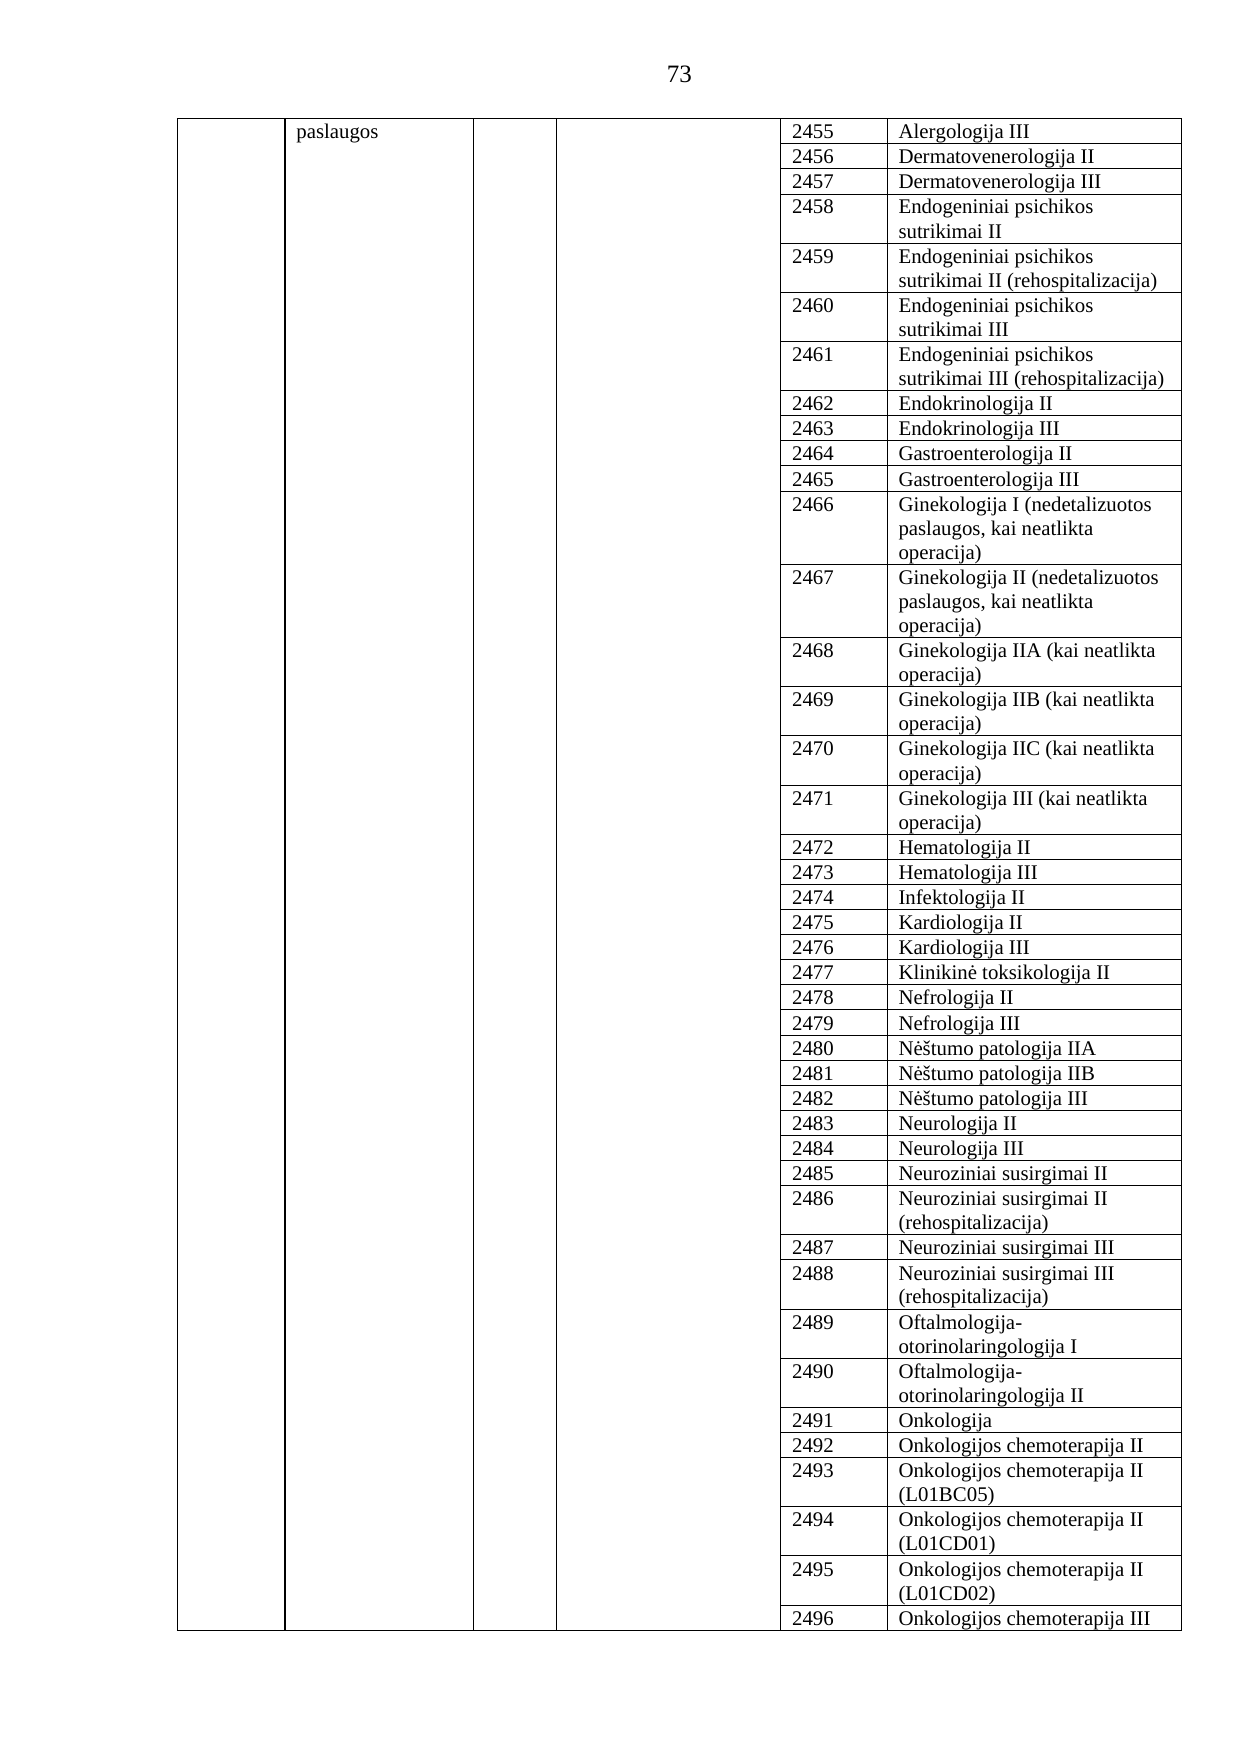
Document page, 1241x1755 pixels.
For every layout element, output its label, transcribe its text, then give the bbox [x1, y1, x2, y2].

table_cell 2463 [781, 416, 887, 440]
table_cell [474, 119, 556, 1630]
table_cell Oftalmologija-otorinolaringologija I [888, 1310, 1181, 1358]
table_cell 2470 [781, 736, 887, 784]
table_cell Gastroenterologija III [888, 466, 1181, 491]
table_cell 2480 [781, 1036, 887, 1059]
table_cell 2496 [781, 1606, 887, 1630]
table_cell Neuroziniai susirgimai III [888, 1235, 1181, 1259]
table_cell Onkologijos chemoterapija II [888, 1433, 1181, 1457]
table_cell Kardiologija II [888, 910, 1181, 934]
table_cell Hematologija III [888, 860, 1181, 884]
table_cell Onkologijos chemoterapija II (L01CD02) [888, 1556, 1181, 1604]
table_cell 2478 [781, 985, 887, 1009]
table_cell 2457 [781, 169, 887, 193]
table_cell Ginekologija IIC (kai neatlikta operacija) [888, 736, 1181, 784]
table_cell 2459 [781, 244, 887, 292]
table_cell 2462 [781, 391, 887, 415]
table_cell Nefrologija III [888, 1010, 1181, 1034]
table_cell 2482 [781, 1086, 887, 1110]
table_cell 2481 [781, 1061, 887, 1085]
table_cell 2490 [781, 1359, 887, 1407]
table_cell 2476 [781, 935, 887, 959]
table_cell Endokrinologija III [888, 416, 1181, 440]
table_cell Dermatovenerologija II [888, 144, 1181, 168]
table_cell Nėštumo patologija III [888, 1086, 1181, 1110]
table_cell Ginekologija IIA (kai neatlikta operacija) [888, 638, 1181, 686]
table_cell 2464 [781, 441, 887, 465]
table_cell 2465 [781, 466, 887, 491]
table_cell 2473 [781, 860, 887, 884]
table_cell Nefrologija II [888, 985, 1181, 1009]
table_cell 2484 [781, 1136, 887, 1160]
table_cell 2492 [781, 1433, 887, 1457]
table_cell Onkologijos chemoterapija II (L01BC05) [888, 1458, 1181, 1506]
table_cell 2461 [781, 342, 887, 390]
table_cell 2471 [781, 786, 887, 834]
table_cell Onkologija [888, 1408, 1181, 1432]
table_cell Infektologija II [888, 885, 1181, 909]
table_cell 2468 [781, 638, 887, 686]
table_cell Nėštumo patologija IIA [888, 1036, 1181, 1059]
table_cell Onkologijos chemoterapija III [888, 1606, 1181, 1630]
table_cell Ginekologija I (nedetalizuotos paslaugos, kai neatlikta operacija) [888, 492, 1181, 564]
table_cell Ginekologija IIB (kai neatlikta operacija) [888, 687, 1181, 735]
table_cell 2488 [781, 1260, 887, 1308]
table_cell Alergologija III [888, 119, 1181, 143]
table_cell 2487 [781, 1235, 887, 1259]
table_cell Neuroziniai susirgimai II (rehospitalizacija) [888, 1186, 1181, 1234]
table_cell 2491 [781, 1408, 887, 1432]
table_cell 2486 [781, 1186, 887, 1234]
table_cell 2479 [781, 1010, 887, 1034]
table_cell Gastroenterologija II [888, 441, 1181, 465]
table_cell Nėštumo patologija IIB [888, 1061, 1181, 1085]
table_cell 2472 [781, 835, 887, 859]
table_cell 2483 [781, 1111, 887, 1135]
table_cell [557, 119, 780, 1630]
table_cell 2485 [781, 1161, 887, 1185]
table_cell paslaugos [286, 119, 473, 1630]
table_cell Klinikinė toksikologija II [888, 960, 1181, 984]
table_cell 2475 [781, 910, 887, 934]
table_cell Neuroziniai susirgimai III (rehospitalizacija) [888, 1260, 1181, 1308]
table_cell Endogeniniai psichikos sutrikimai III [888, 293, 1181, 341]
table_cell 2458 [781, 195, 887, 243]
table_cell 2493 [781, 1458, 887, 1506]
table_cell 2477 [781, 960, 887, 984]
table_cell 2455 [781, 119, 887, 143]
table_cell Kardiologija III [888, 935, 1181, 959]
table_cell Neuroziniai susirgimai II [888, 1161, 1181, 1185]
table_cell 2460 [781, 293, 887, 341]
table_cell 2474 [781, 885, 887, 909]
table_cell Endogeniniai psichikos sutrikimai II [888, 195, 1181, 243]
table_cell Endogeniniai psichikos sutrikimai II (rehospitalizacija) [888, 244, 1181, 292]
table_cell Onkologijos chemoterapija II (L01CD01) [888, 1507, 1181, 1555]
table_cell [178, 119, 284, 1630]
table_cell 2489 [781, 1310, 887, 1358]
table_cell 2456 [781, 144, 887, 168]
table_cell 2467 [781, 565, 887, 637]
table_cell Ginekologija II (nedetalizuotos paslaugos, kai neatlikta operacija) [888, 565, 1181, 637]
table_cell Endogeniniai psichikos sutrikimai III (rehospitalizacija) [888, 342, 1181, 390]
table_cell Endokrinologija II [888, 391, 1181, 415]
table_cell Neurologija II [888, 1111, 1181, 1135]
table_cell Oftalmologija-otorinolaringologija II [888, 1359, 1181, 1407]
table_cell Neurologija III [888, 1136, 1181, 1160]
table_cell Hematologija II [888, 835, 1181, 859]
table_cell 2469 [781, 687, 887, 735]
table_cell 2494 [781, 1507, 887, 1555]
table_cell Ginekologija III (kai neatlikta operacija) [888, 786, 1181, 834]
table_cell 2495 [781, 1556, 887, 1604]
table_cell Dermatovenerologija III [888, 169, 1181, 193]
table_cell 2466 [781, 492, 887, 564]
